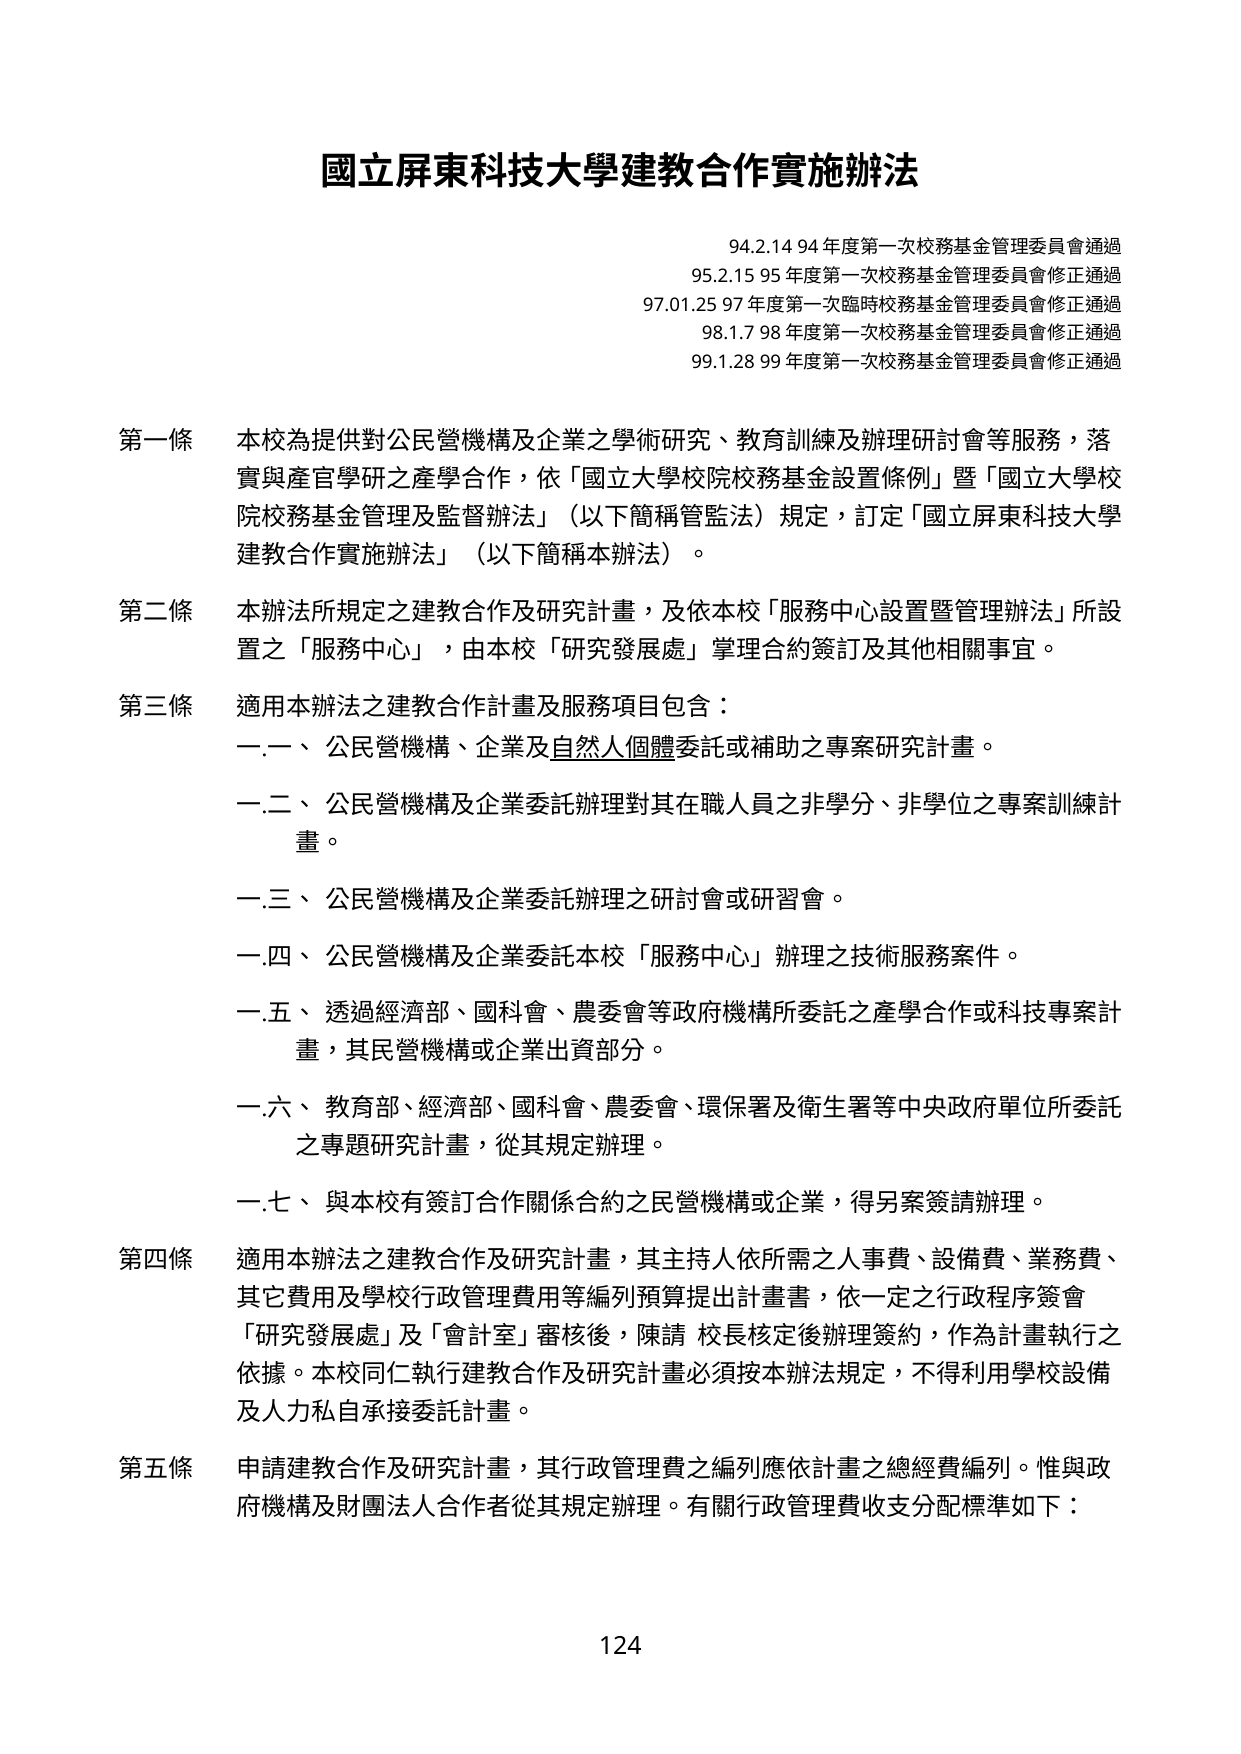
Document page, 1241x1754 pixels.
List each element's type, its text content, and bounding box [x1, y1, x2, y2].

text 國立屏東科技大學建教合作實施辦法 [118, 130, 1122, 205]
subtitle 教育部、經濟部、國科會、農委會、環保署及衛生署等中央政府單位所委託之專題研究計畫，從其規定辦理。 [236, 1088, 1122, 1162]
list 本校為提供對公民營機構及企業之學術研究、教育訓練及辦理研討會等服務，落實與產官學研之產學合作，依「國立大學校院校務基金設置條例」暨「國立大學校院校務基金管理及監督辦法」（以下簡稱管監法）規定，訂定「國立屏東科技大學建教合作實施辦法」（以下簡稱本辦法）。 [118, 420, 1122, 571]
list 適用本辦法之建教合作及研究計畫，其主持人依所需之人事費、設備費、業務費、其它費用及學校行政管理費用等編列預算提出計畫書，依一定之行政程序簽會「研究發展處」及「會計室」審核後，陳請 校長核定後辦理簽約，作為計畫執行之依據。本校同仁執行建教合作及研究計畫必須按本辦法規定，不得利用學校設備及人力私自承接委託計畫。 [118, 1239, 1122, 1427]
subtitle 透過經濟部、國科會、農委會等政府機構所委託之產學合作或科技專案計畫，其民營機構或企業出資部分。 [236, 993, 1122, 1067]
subtitle 公民營機構及企業委託本校「服務中心」辦理之技術服務案件。 [236, 936, 1122, 972]
subtitle 公民營機構及企業委託辦理之研討會或研習會。 [236, 879, 1122, 916]
list 本辦法所規定之建教合作及研究計畫，及依本校「服務中心設置暨管理辦法」所設置之「服務中心」，由本校「研究發展處」掌理合約簽訂及其他相關事宜。 [118, 591, 1122, 665]
text 95.2.15 95年度第一次校務基金管理委員會修正通過 [118, 261, 1122, 288]
subtitle 公民營機構及企業委託辦理對其在職人員之非學分、非學位之專案訓練計畫。 [236, 784, 1122, 859]
text 94.2.14 94年度第一次校務基金管理委員會通過 [118, 232, 1122, 259]
subtitle 與本校有簽訂合作關係合約之民營機構或企業，得另案簽請辦理。 [236, 1182, 1122, 1219]
subtitle 公民營機構、企業及自然人個體委託或補助之專案研究計畫。 [236, 728, 1122, 764]
text 97.01.25 97年度第一次臨時校務基金管理委員會修正通過 [118, 289, 1122, 316]
list 適用本辦法之建教合作計畫及服務項目包含： [118, 686, 1122, 722]
text 98.1.7 98年度第一次校務基金管理委員會修正通過 [118, 318, 1122, 345]
list 申請建教合作及研究計畫，其行政管理費之編列應依計畫之總經費編列。惟與政府機構及財團法人合作者從其規定辦理。有關行政管理費收支分配標準如下： [118, 1448, 1122, 1522]
text 99.1.28 99年度第一次校務基金管理委員會修正通過 [118, 346, 1122, 373]
